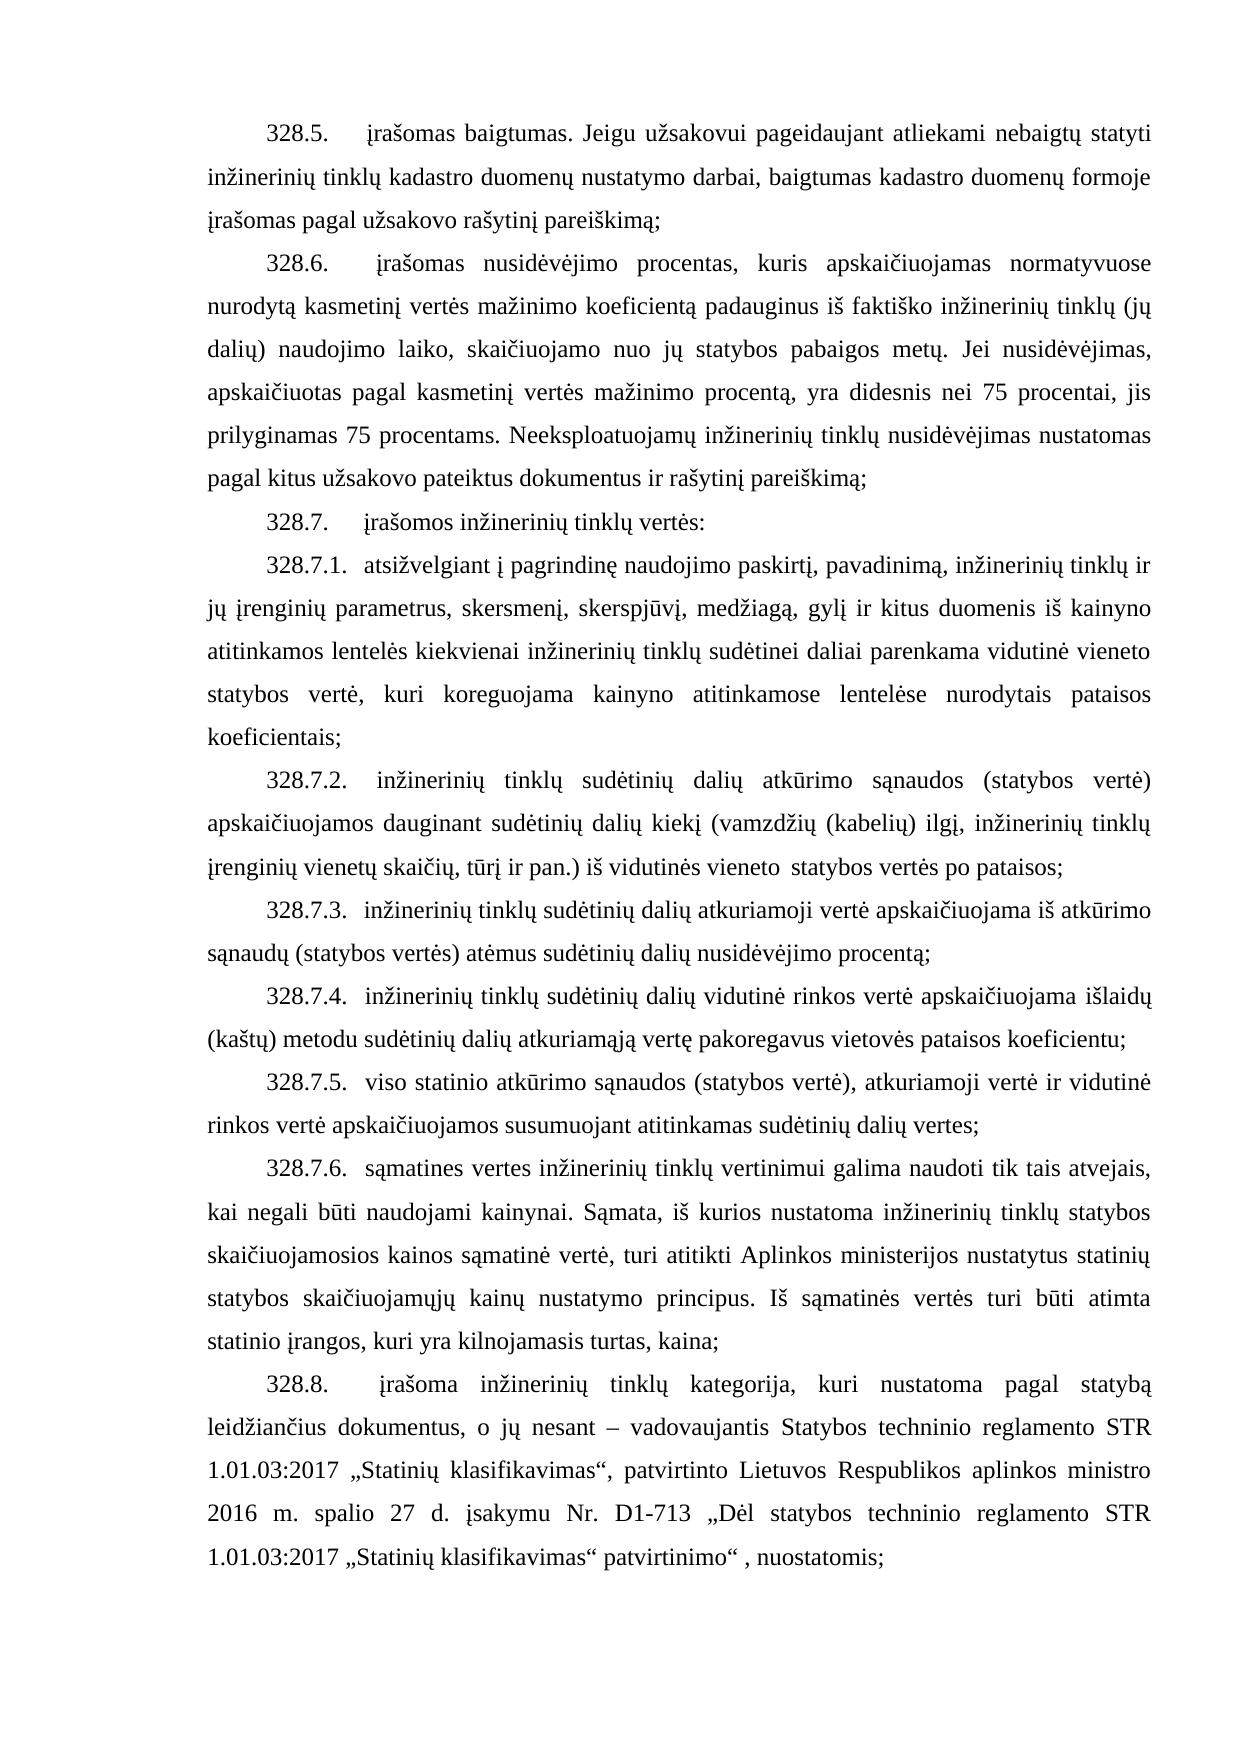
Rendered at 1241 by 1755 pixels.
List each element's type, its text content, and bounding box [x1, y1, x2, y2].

text 328.7.6. sąmatines vertes inžinerinių tinklų vertinimui galima naudoti tik tais atvejais, kai negali būti naudojami kainynai. Sąmata, iš kurios nustatoma inžinerinių tinklų statybos skaičiuojamosios kainos sąmatinė vertė, turi atitikti Aplinkos ministerijos nustatytus statinių statybos skaičiuojamųjų kainų nustatymo principus. Iš sąmatinės vertės turi būti atimta statinio įrangos, kuri yra kilnojamasis turtas, kaina; [207, 1153, 1152, 1355]
text 328.7. įrašomos inžinerinių tinklų vertės: [207, 507, 1152, 535]
text 328.6. įrašomas nusidėvėjimo procentas, kuris apskaičiuojamas normatyvuose nurodytą kasmetinį vertės mažinimo koeficientą padauginus iš faktiško inžinerinių tinklų (jų dalių) naudojimo laiko, skaičiuojamo nuo jų statybos pabaigos metų. Jei nusidėvėjimas, apskaičiuotas pagal kasmetinį vertės mažinimo procentą, yra didesnis nei 75 procentai, jis prilyginamas 75 procentams. Neeksploatuojamų inžinerinių tinklų nusidėvėjimas nustatomas pagal kitus užsakovo pateiktus dokumentus ir rašytinį pareiškimą; [207, 248, 1152, 492]
text 328.7.2. inžinerinių tinklų sudėtinių dalių atkūrimo sąnaudos (statybos vertė) apskaičiuojamos dauginant sudėtinių dalių kiekį (vamzdžių (kabelių) ilgį, inžinerinių tinklų įrenginių vienetų skaičių, tūrį ir pan.) iš vidutinės vieneto statybos vertės po pataisos; [207, 765, 1152, 880]
text 328.7.3. inžinerinių tinklų sudėtinių dalių atkuriamoji vertė apskaičiuojama iš atkūrimo sąnaudų (statybos vertės) atėmus sudėtinių dalių nusidėvėjimo procentą; [207, 895, 1152, 967]
text 328.8. įrašoma inžinerinių tinklų kategorija, kuri nustatoma pagal statybą leidžiančius dokumentus, o jų nesant – vadovaujantis Statybos techninio reglamento STR 1.01.03:2017 „Statinių klasifikavimas“, patvirtinto Lietuvos Respublikos aplinkos ministro 2016 m. spalio 27 d. įsakymu Nr. D1-713 „Dėl statybos techninio reglamento STR 1.01.03:2017 „Statinių klasifikavimas“ patvirtinimo“ , nuostatomis; [207, 1369, 1152, 1570]
text 328.7.5. viso statinio atkūrimo sąnaudos (statybos vertė), atkuriamoji vertė ir vidutinė rinkos vertė apskaičiuojamos susumuojant atitinkamas sudėtinių dalių vertes; [207, 1067, 1152, 1139]
text 328.7.1. atsižvelgiant į pagrindinę naudojimo paskirtį, pavadinimą, inžinerinių tinklų ir jų įrenginių parametrus, skersmenį, skerspjūvį, medžiagą, gylį ir kitus duomenis iš kainyno atitinkamos lentelės kiekvienai inžinerinių tinklų sudėtinei daliai parenkama vidutinė vieneto statybos vertė, kuri koreguojama kainyno atitinkamose lentelėse nurodytais pataisos koeficientais; [207, 550, 1152, 751]
text 328.5. įrašomas baigtumas. Jeigu užsakovui pageidaujant atliekami nebaigtų statyti inžinerinių tinklų kadastro duomenų nustatymo darbai, baigtumas kadastro duomenų formoje įrašomas pagal užsakovo rašytinį pareiškimą; [207, 118, 1152, 233]
text 328.7.4. inžinerinių tinklų sudėtinių dalių vidutinė rinkos vertė apskaičiuojama išlaidų (kaštų) metodu sudėtinių dalių atkuriamąją vertę pakoregavus vietovės pataisos koeficientu; [207, 981, 1152, 1053]
